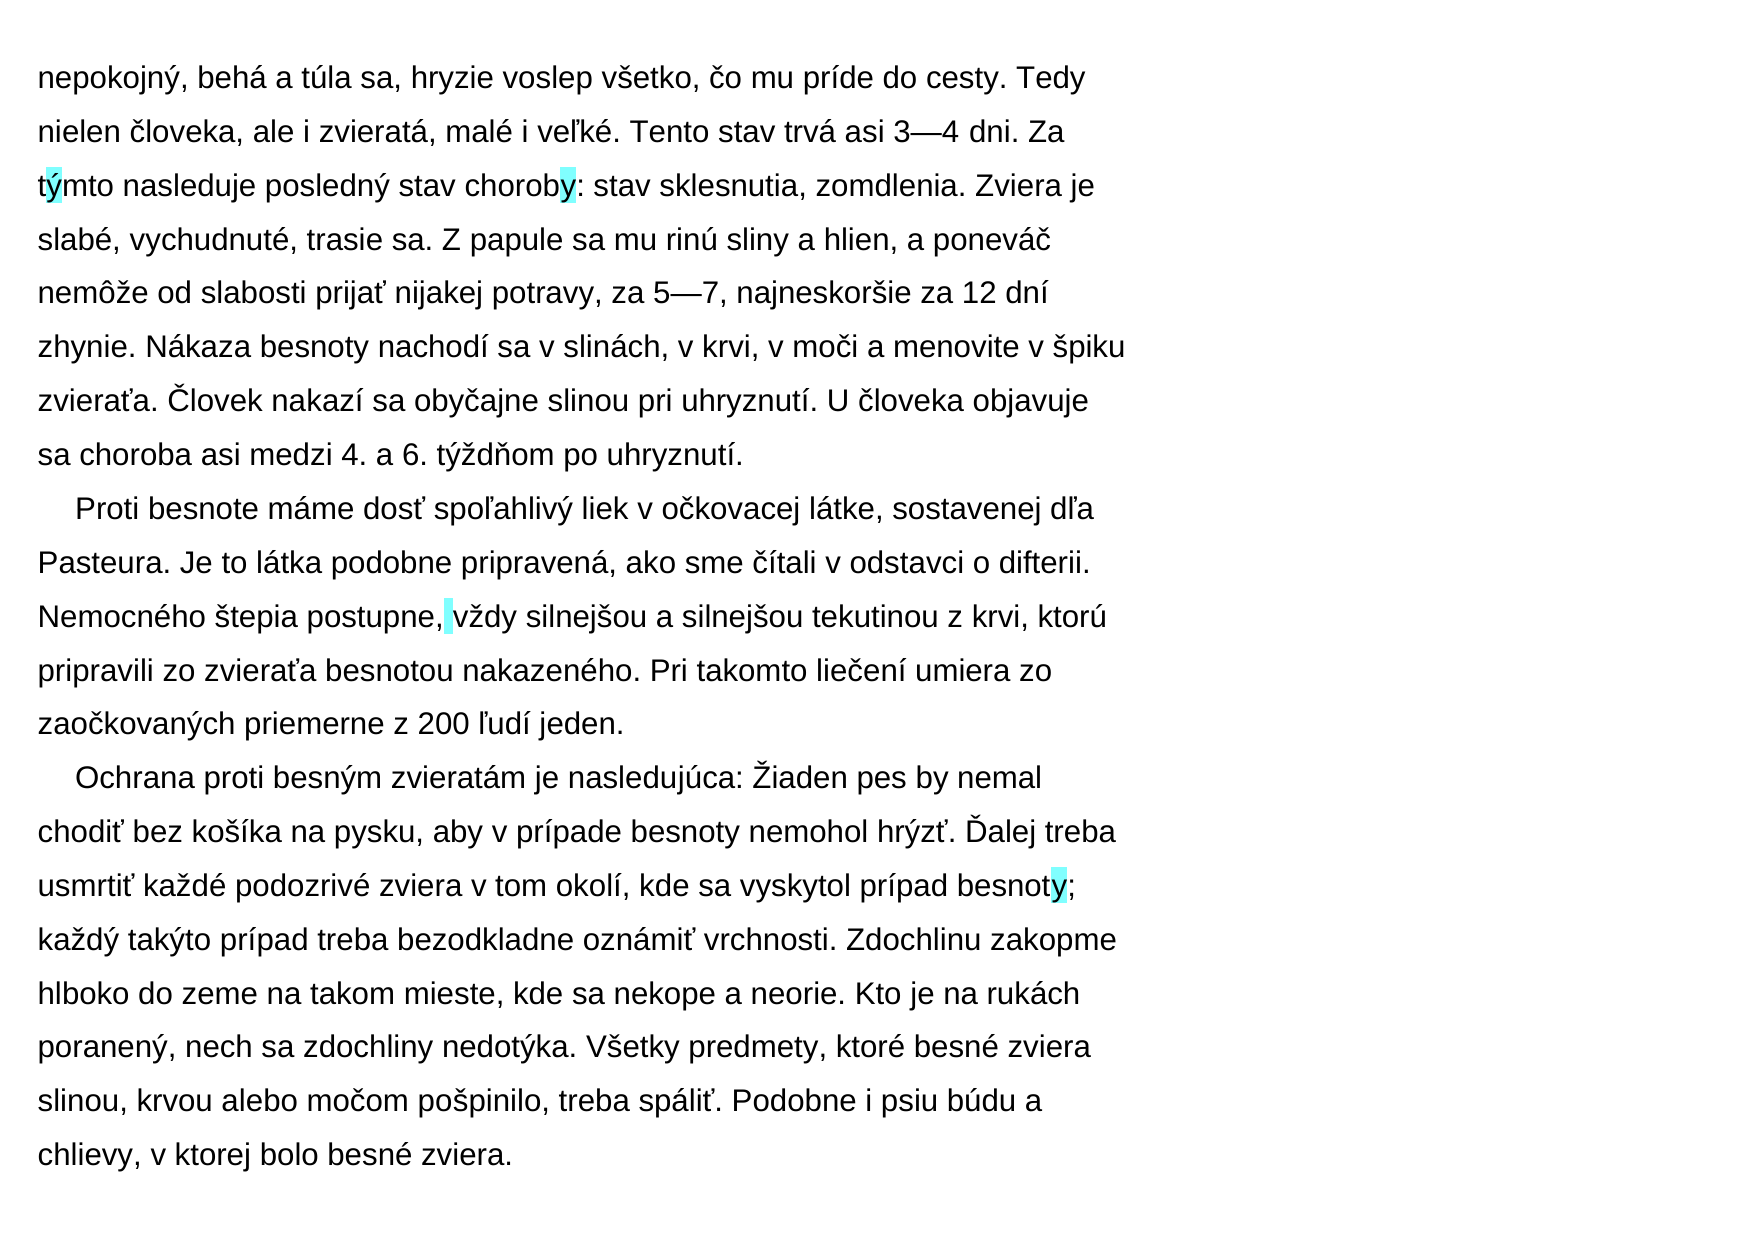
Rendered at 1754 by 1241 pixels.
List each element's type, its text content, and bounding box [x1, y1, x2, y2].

text Ochrana proti besným zvieratám je nasledu­júca: Žiaden pes by nemal chodiť bez košíka na pysku, aby v prípade besnoty nemohol hrýzť. Ďalej treba usmrtiť každé podozrivé zviera v tom okolí, kde sa vyskytol prípad besnoty; každý takýto prí­pad treba bezodkladne oznámiť vrchnosti. Zdochlinu zakopme hlboko do zeme na takom mieste, kde sa nekope a neorie. Kto je na rukách poranený, nech sa zdochliny nedotýka. Všetky predmety, ktoré besné zviera slinou, krvou alebo močom po­špinilo, treba spáliť. Podobne i psiu búdu a chlievy, v ktorej bolo besné zviera. [37, 759, 1130, 1172]
text nepokojný, behá a túla sa, hryzie voslep všetko, čo mu príde do cesty. Tedy nielen človeka, ale i zvieratá, malé i veľké. Tento stav trvá asi 3—4 dni. Za týmto nasleduje posledný stav choroby: stav sklesnutia, zomdlenia. Zviera je slabé, vy­chudnuté, trasie sa. Z papule sa mu rinú sliny a hlien, a poneváč nemôže od slabosti prijať nijakej potravy, za 5—7, najneskoršie za 12 dní zhynie. Nákaza besnoty nachodí sa v slinách, v krvi, v moči a menovite v špiku zvieraťa. Človek na­kazí sa obyčajne slinou pri uhryznutí. U človeka objavuje sa choroba asi medzi 4. a 6. týždňom po uhryznutí. [37, 59, 1130, 472]
text Proti besnote máme dosť spoľahlivý liek v očkovacej látke, sostavenej dľa Pasteura. Je to látka podobne pripravená, ako sme čítali v odstavci o difterii. Nemocného štepia postupne, vždy silnejšou a silnejšou tekutinou z krvi, ktorú pripravili zo zvieraťa besnotou nakazeného. Pri takomto liečení umiera zo zaočkovaných priemerne z 200 ľudí jeden. [37, 490, 1130, 741]
